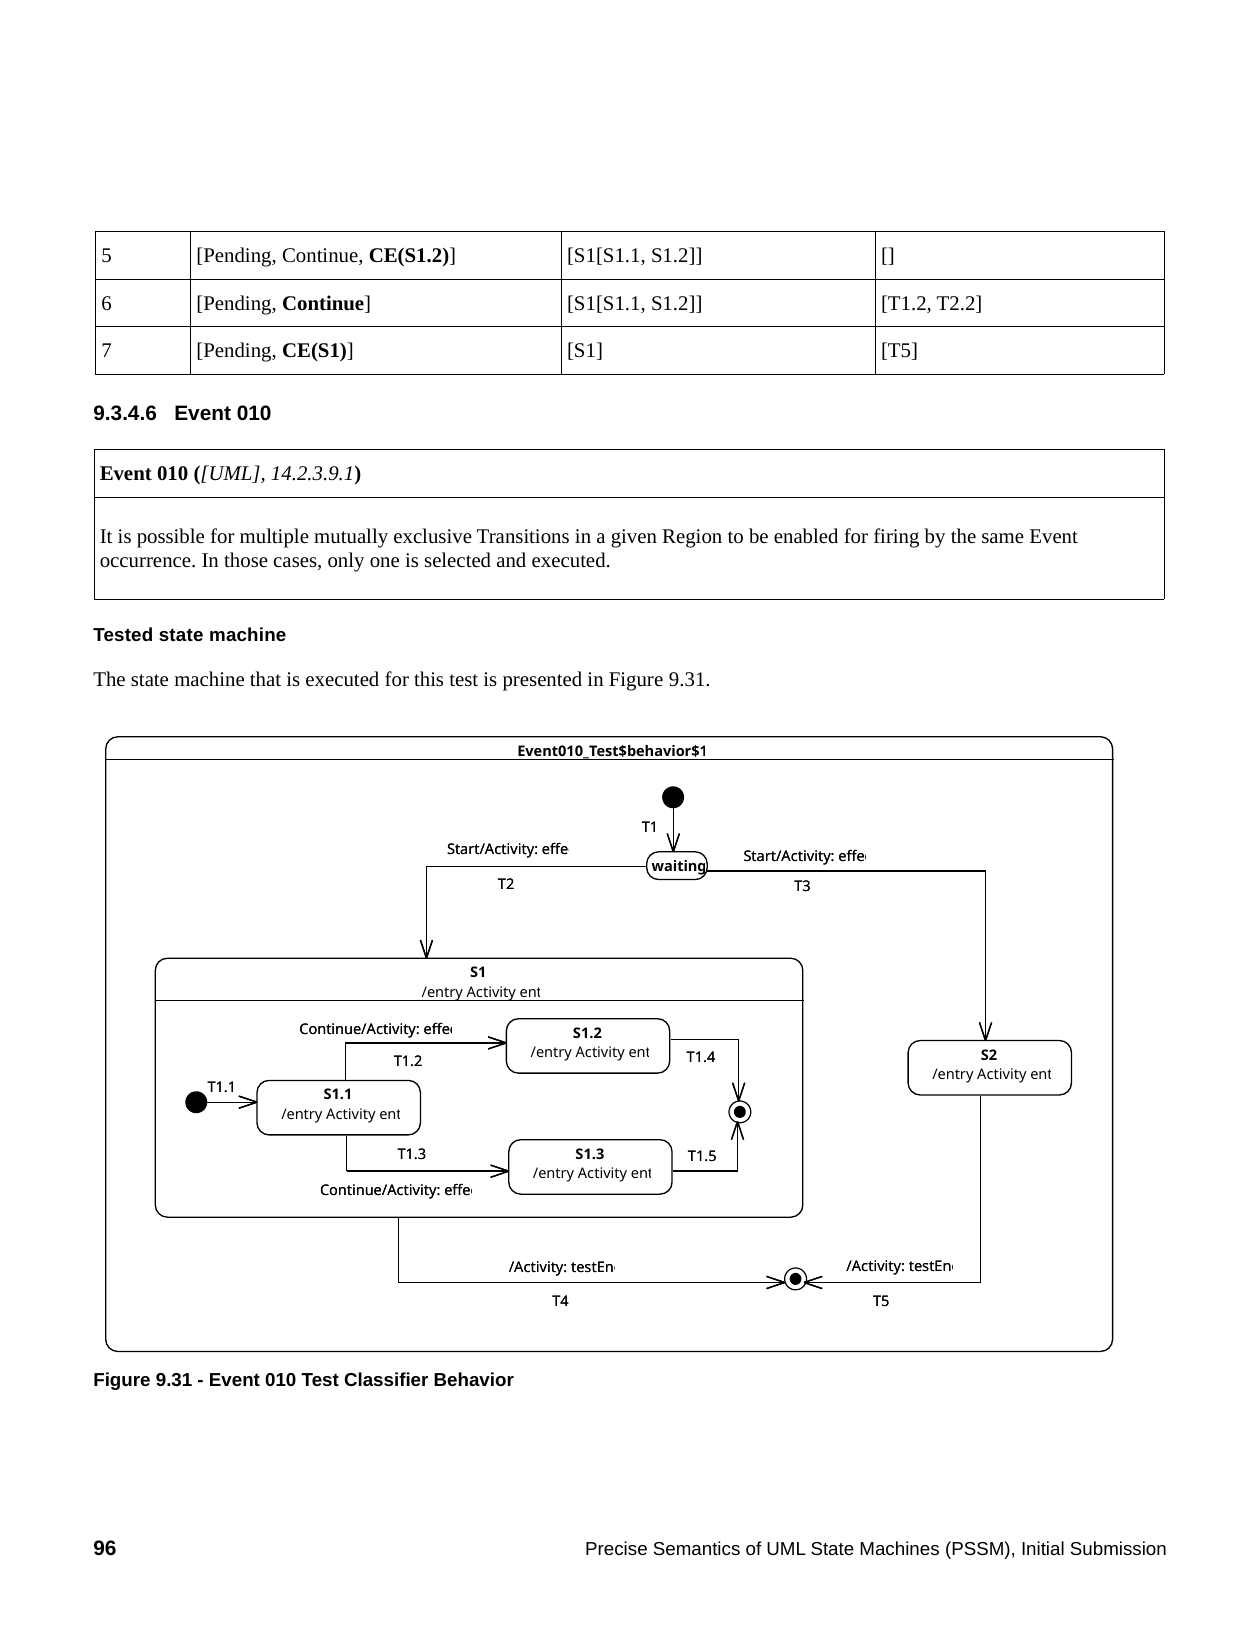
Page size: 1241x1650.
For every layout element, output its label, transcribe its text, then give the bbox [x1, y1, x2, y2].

table_cell [] [876, 232, 1164, 279]
table_cell 5 [96, 232, 190, 279]
subtitle Event 010 [93, 399, 1164, 424]
text The state machine that is executed for this test is presented in Figure 9.31. [93, 666, 1164, 691]
table_cell [T5] [876, 327, 1164, 374]
table_cell [Pending, Continue, CE(S1.2)] [191, 232, 561, 279]
table_cell [S1[S1.1, S1.2]] [562, 232, 875, 279]
table_header Event 010 ([UML], 14.2.3.9.1) [95, 450, 1164, 497]
table_cell [Pending, Continue] [191, 280, 561, 326]
table_cell [Pending, CE(S1)] [191, 327, 561, 374]
table_cell [T1.2, T2.2] [876, 280, 1164, 326]
table_cell [S1[S1.1, S1.2]] [562, 280, 875, 326]
table_cell 7 [96, 327, 190, 374]
text Figure 9.31 - Event 010 Test Classifier Behavior [93, 724, 1127, 1390]
table_cell [S1] [562, 327, 875, 374]
table_cell It is possible for multiple mutually exclusive Transitions in a given Region to be enabled for firing by the same Event occurrence. In those cases, only one is selected and executed. [95, 498, 1164, 599]
table_cell 6 [96, 280, 190, 326]
subtitle Tested state machine [93, 624, 1164, 645]
